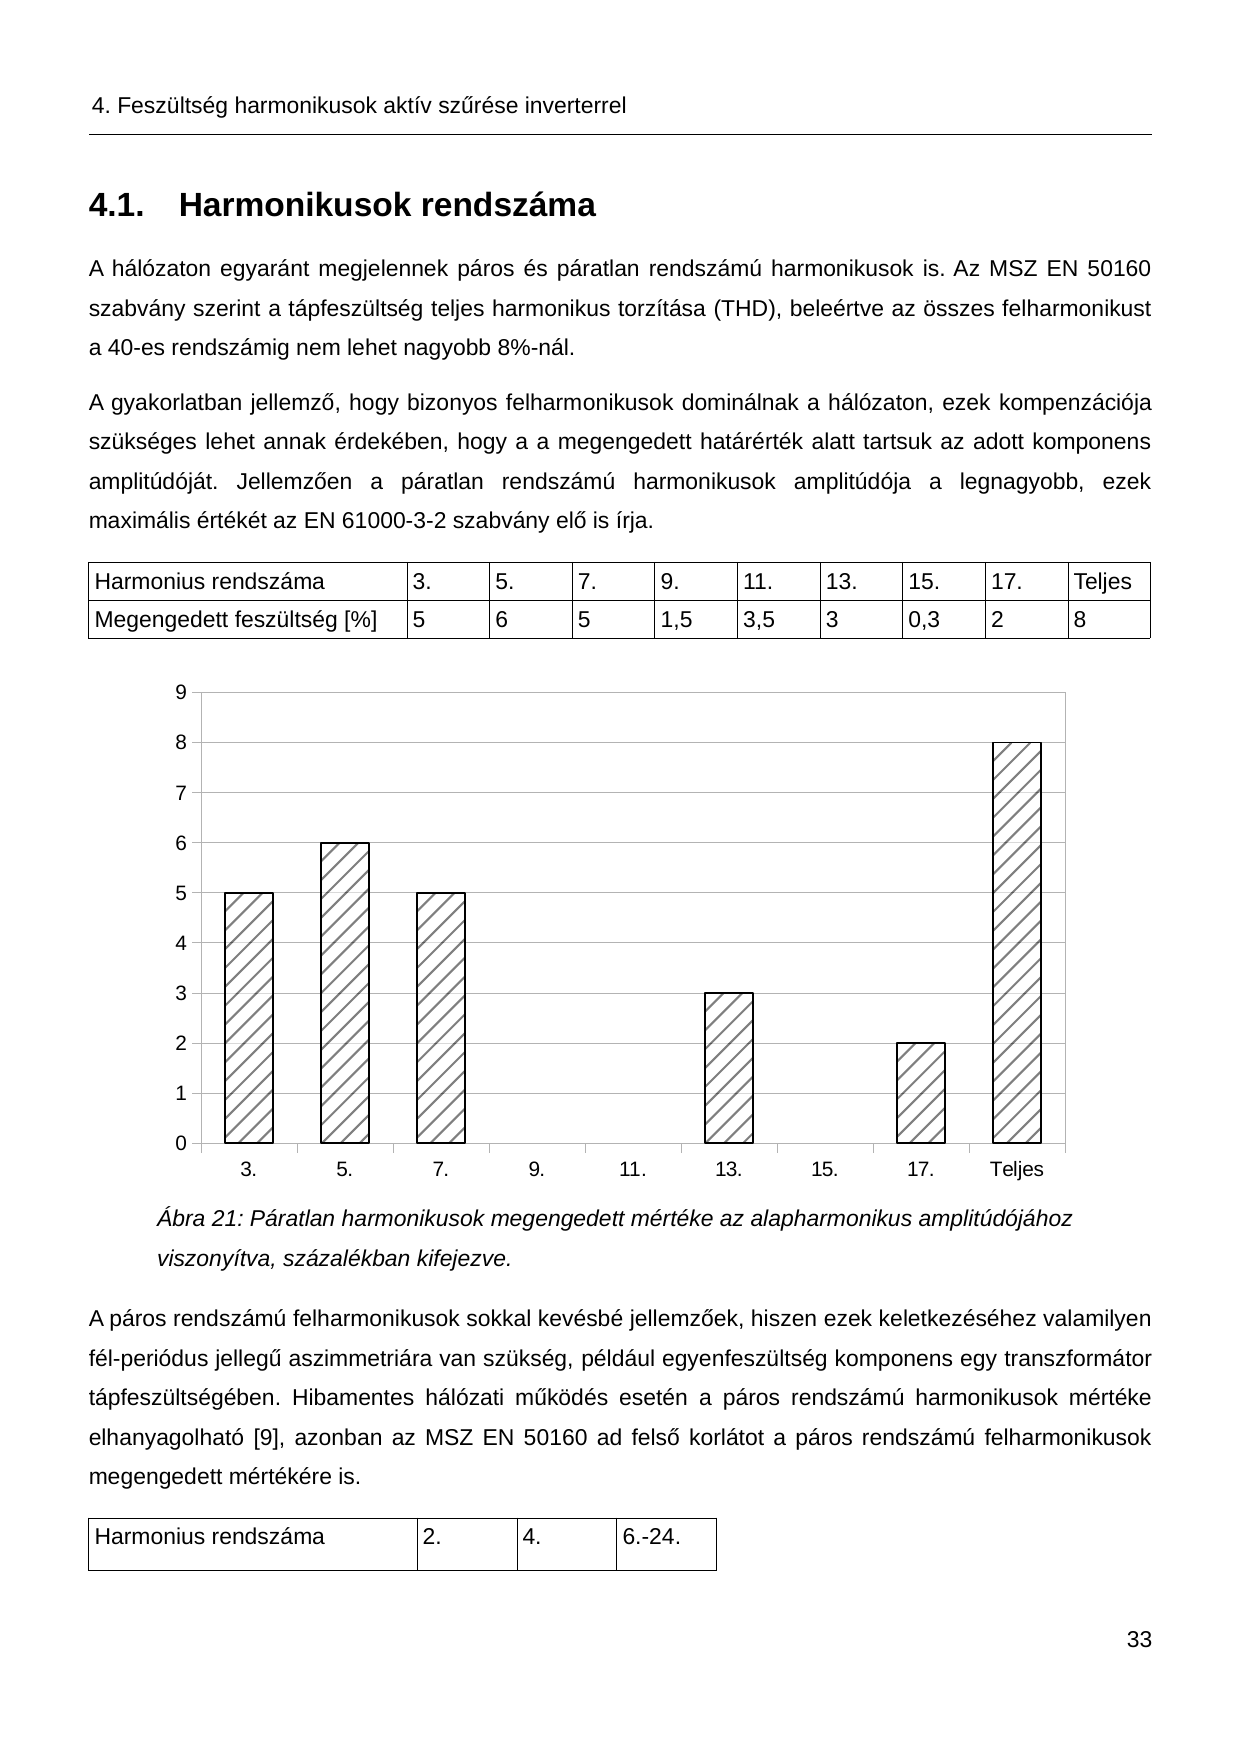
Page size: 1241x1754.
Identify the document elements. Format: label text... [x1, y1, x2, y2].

text A páros rendszámú felharmonikusok sokkal kevésbé jellemzőek, hiszen ezek keletkezéséhez valamilyen fél-periódus jellegű aszimmetriára van szükség, például egyenfeszültség komponens egy transzformátor tápfeszültségében. Hibamentes hálózati működés esetén a páros rendszámú harmonikusok mértéke elhanyagolható [9], azonban az MSZ EN 50160 ad felső korlátot a páros rendszámú felharmonikusok megengedett mértékére is. [88, 638, 1152, 1489]
table_header Harmonius rendszáma [89, 1519, 417, 1570]
table_header 6.-24. [617, 1519, 716, 1570]
table_cell Megengedett feszültség [%] [89, 601, 407, 638]
table_cell 3,5 [738, 601, 820, 638]
table_cell 2 [986, 601, 1068, 638]
table_cell 6 [490, 601, 572, 638]
table_header Teljes [1069, 563, 1150, 600]
text A gyakorlatban jellemző, hogy bizonyos felharmonikusok dominálnak a hálózaton, ezek kompenzációja szükséges lehet annak érdekében, hogy a a megengedett határérték alatt tartsuk az adott komponens amplitúdóját. Jellemzően a páratlan rendszámú harmonikusok amplitúdója a legnagyobb, ezek maximális értékét az EN 61000-3-2 szabvány elő is írja. [88, 389, 1152, 534]
text A hálózaton egyaránt megjelennek páros és páratlan rendszámú harmonikusok is. Az MSZ EN 50160 szabvány szerint a tápfeszültség teljes harmonikus torzítása (THD), beleértve az összes felharmonikust a 40-es rendszámig nem lehet nagyobb 8%-nál. [88, 255, 1152, 361]
table_header 11. [738, 563, 820, 600]
table_cell 8 [1069, 601, 1150, 638]
table_header Harmonius rendszáma [89, 563, 407, 600]
table_header 3. [408, 563, 489, 600]
table_cell 1,5 [655, 601, 737, 638]
text Ábra 21: Páratlan harmonikusok megengedett mértéke az alapharmonikus amplitúdójához viszonyítva, százalékban kifejezve. [157, 671, 1084, 1271]
table_cell 3 [821, 601, 902, 638]
table_cell 5 [408, 601, 489, 638]
table_cell 5 [573, 601, 654, 638]
table_header 5. [490, 563, 572, 600]
table_header 17. [986, 563, 1068, 600]
table_header 9. [655, 563, 737, 600]
table_header 2. [418, 1519, 517, 1570]
table_header 13. [821, 563, 902, 600]
table_header 7. [573, 563, 654, 600]
table_cell 0,3 [903, 601, 985, 638]
table_header 15. [903, 563, 985, 600]
subtitle Harmonikusok rendszáma [88, 185, 1152, 224]
table_header 4. [518, 1519, 616, 1570]
